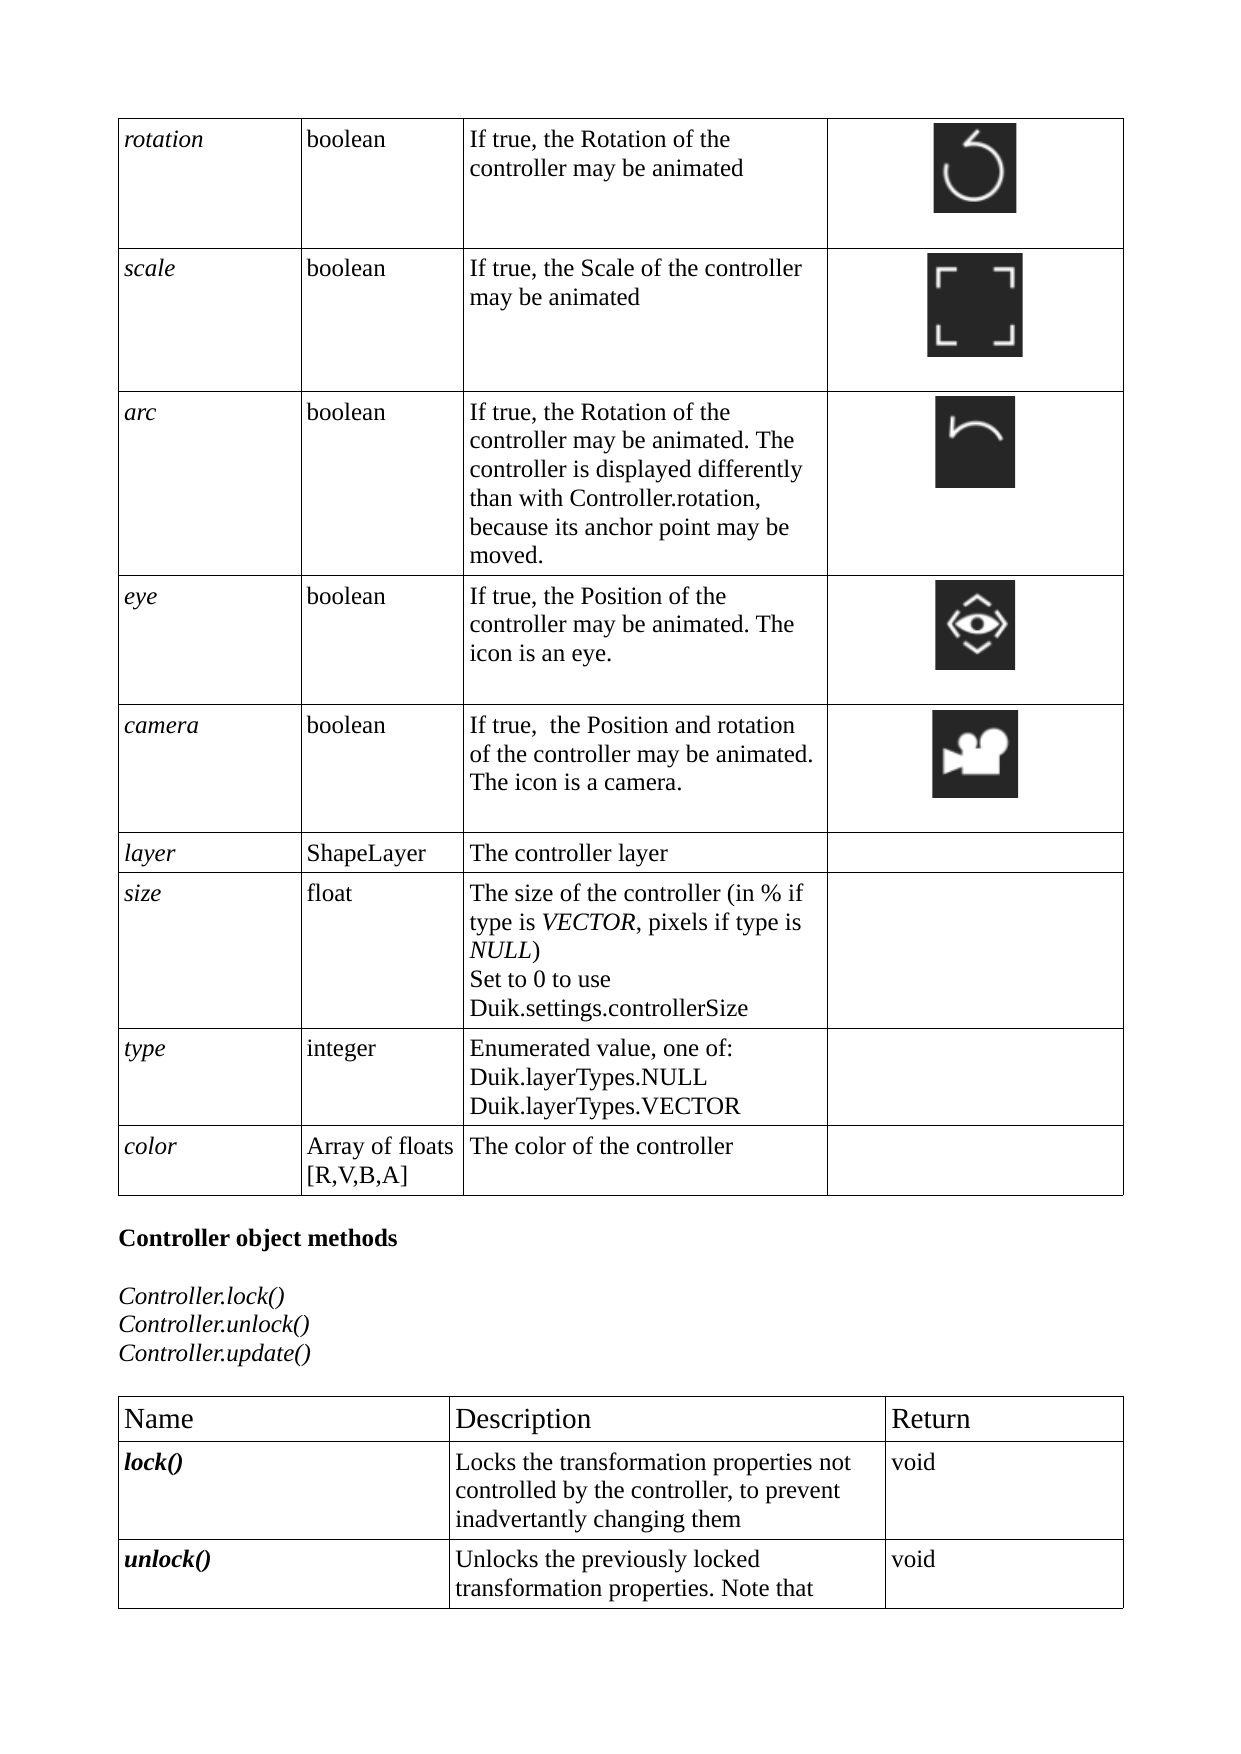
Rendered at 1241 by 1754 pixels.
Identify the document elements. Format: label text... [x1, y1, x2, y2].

text Controller.unlock() [118, 1309, 1122, 1338]
picture [933, 123, 1017, 213]
table_cell rotation [119, 119, 301, 247]
picture [927, 253, 1023, 357]
table_cell If true, the Rotation of the controller may be animated [464, 119, 827, 247]
table_cell If true, the Position of the controller may be animated. The icon is an eye. [464, 576, 827, 704]
table_cell layer [119, 833, 301, 872]
table_cell The color of the controller [464, 1126, 827, 1194]
table_cell Locks the transformation properties not controlled by the controller, to prevent inadvertantly changing them [450, 1442, 885, 1539]
table_cell [828, 249, 1123, 391]
table_cell lock() [119, 1442, 449, 1539]
table_cell Array of floats [R,V,B,A] [302, 1126, 463, 1194]
table_cell boolean [302, 392, 463, 575]
table_cell If true, the Scale of the controller may be animated [464, 249, 827, 391]
table_cell [828, 705, 1123, 797]
table_cell Unlocks the previously locked transformation properties. Note that [450, 1540, 885, 1608]
table_cell [828, 119, 1123, 247]
table_cell boolean [302, 576, 463, 704]
table_cell [828, 798, 1123, 832]
table_cell arc [119, 392, 301, 575]
table_cell type [119, 1029, 301, 1125]
table_cell unlock() [119, 1540, 449, 1608]
text Controller object methods [118, 1223, 1122, 1252]
table_cell size [119, 873, 301, 1028]
table_cell boolean [302, 249, 463, 391]
table_cell color [119, 1126, 301, 1194]
text Controller.lock() [118, 1281, 1122, 1309]
picture [935, 580, 1015, 670]
table_cell The controller layer [464, 833, 827, 872]
table_cell boolean [302, 705, 463, 832]
table_cell Enumerated value, one of: Duik.layerTypes.NULL Duik.layerTypes.VECTOR [464, 1029, 827, 1125]
table_cell void [886, 1442, 1123, 1539]
table_cell [828, 392, 1123, 575]
text Controller.update() [118, 1338, 1122, 1367]
table_cell [828, 576, 1123, 704]
table_header Name [119, 1397, 449, 1441]
table_cell If true, the Position and rotation of the controller may be animated. The icon is a camera. [464, 705, 827, 832]
table_cell boolean [302, 119, 463, 247]
table_cell eye [119, 576, 301, 704]
table_cell integer [302, 1029, 463, 1125]
table_cell [828, 1126, 1123, 1194]
table_cell [828, 1029, 1123, 1125]
table_cell The size of the controller (in % if type is VECTOR, pixels if type is NULL) Set to 0 to use Duik.settings.controllerSize [464, 873, 827, 1028]
table_cell ShapeLayer [302, 833, 463, 872]
table_cell If true, the Rotation of the controller may be animated. The controller is displayed differently than with Controller.rotation, because its anchor point may be moved. [464, 392, 827, 575]
table_header Return [886, 1397, 1123, 1441]
table_cell [828, 873, 1123, 1028]
picture [935, 396, 1015, 488]
table_cell void [886, 1540, 1123, 1608]
table_header Description [450, 1397, 885, 1441]
table_cell scale [119, 249, 301, 391]
picture [932, 710, 1019, 798]
table_cell camera [119, 705, 301, 832]
table_cell [828, 833, 1123, 872]
table_cell float [302, 873, 463, 1028]
